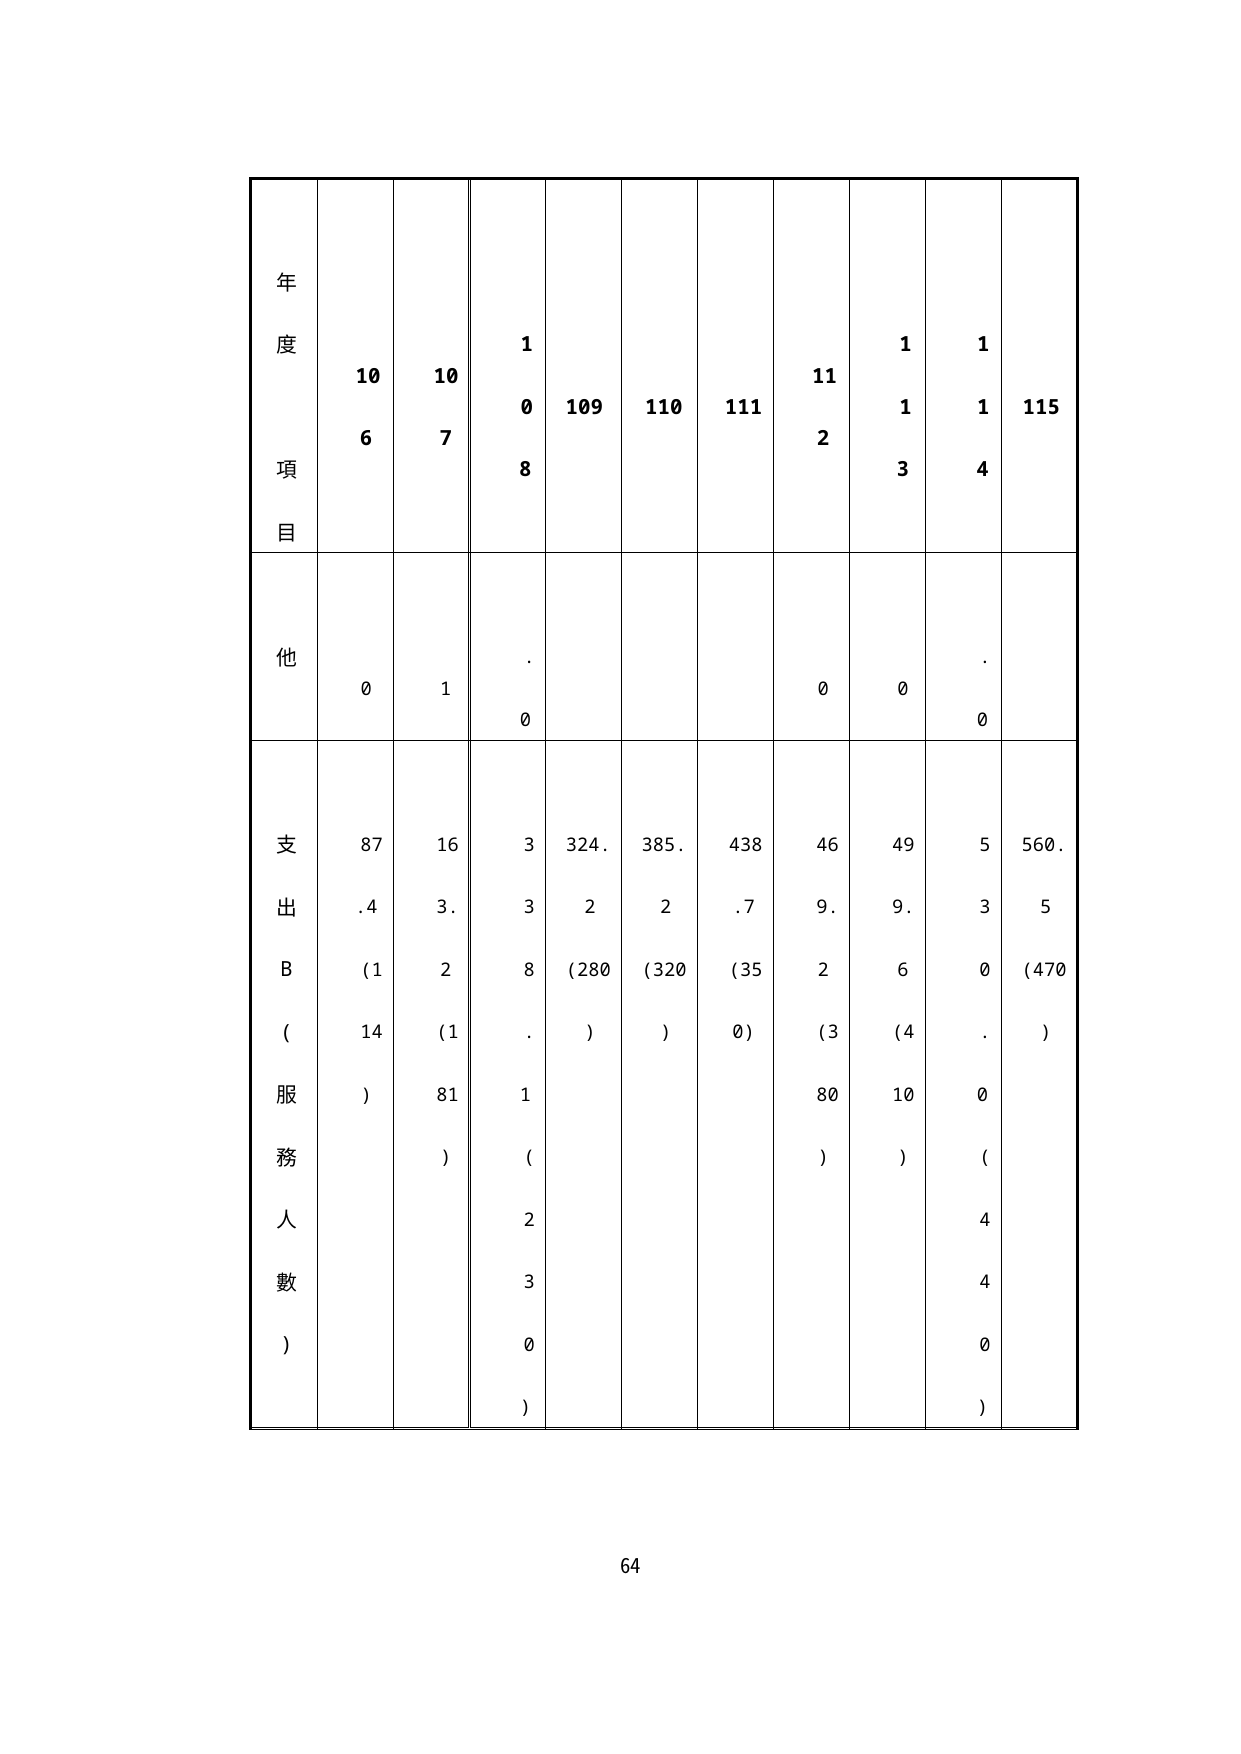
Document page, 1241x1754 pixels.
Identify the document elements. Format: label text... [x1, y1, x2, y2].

table_cell 499.6 (410) [850, 741, 925, 1427]
table_cell [546, 553, 621, 740]
table_header 113 [850, 180, 925, 552]
table_cell 支出B (服務人數) [252, 741, 317, 1427]
table_header 107 [394, 180, 468, 552]
table_cell 438.7 (350) [698, 741, 773, 1427]
table_cell 0 [850, 553, 925, 740]
table_header 年度 項目 [252, 180, 317, 552]
table_cell .0 [926, 553, 1001, 740]
table_header 115 [1002, 180, 1076, 552]
table_header 112 [774, 180, 849, 552]
table_cell 他 [252, 553, 317, 740]
table_header 108 [471, 180, 545, 552]
table_header 110 [622, 180, 697, 552]
table_cell [622, 553, 697, 740]
table_cell 385.2 (320) [622, 741, 697, 1427]
table_cell 338.1 (230) [471, 741, 545, 1427]
table_cell .0 [471, 553, 545, 740]
table_cell [698, 553, 773, 740]
table_cell 560.5 (470) [1002, 741, 1076, 1427]
table_cell 324.2 (280) [546, 741, 621, 1427]
table_cell 0 [318, 553, 393, 740]
table_header 114 [926, 180, 1001, 552]
table_cell 163.2 (181) [394, 741, 468, 1427]
table_cell [1002, 553, 1076, 740]
table_header 106 [318, 180, 393, 552]
table_header 111 [698, 180, 773, 552]
table_cell 530.0 (440) [926, 741, 1001, 1427]
table_cell 1 [394, 553, 468, 740]
table_header 109 [546, 180, 621, 552]
table_cell 0 [774, 553, 849, 740]
table_cell 469.2 (380) [774, 741, 849, 1427]
table_cell 87.4 (114) [318, 741, 393, 1427]
